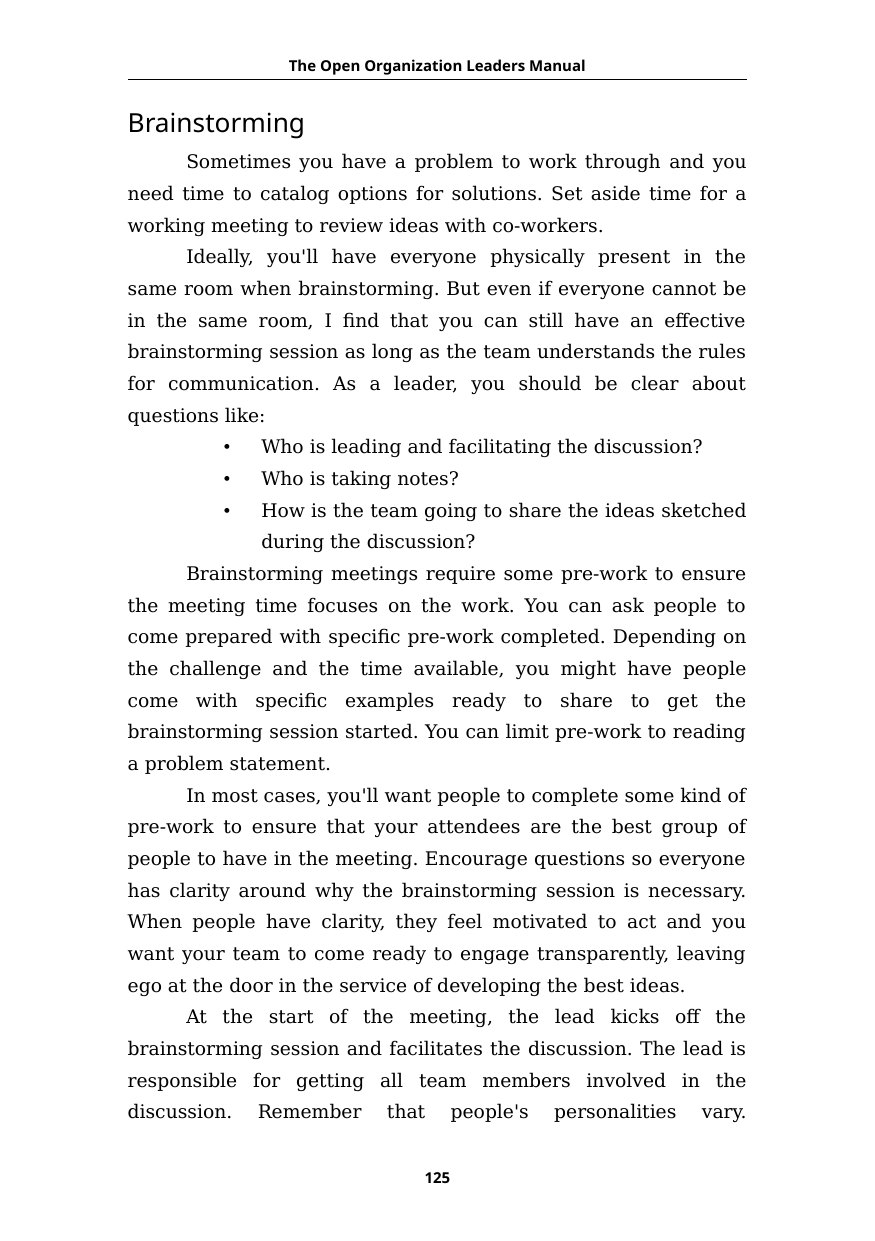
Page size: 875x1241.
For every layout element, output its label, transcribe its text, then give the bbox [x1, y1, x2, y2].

subtitle Brainstorming [127, 109, 747, 139]
text Sometimes you have a problem to work through and you need time to catalog options for solutions. Set aside time for a working meeting to review ideas with co-workers. [127, 152, 747, 237]
list Who is leading and facilitating the discussion? [223, 437, 747, 458]
text In most cases, you'll want people to complete some kind of pre-work to ensure that your attendees are the best group of people to have in the meeting. Encourage questions so everyone has clarity around why the brainstorming session is necessary. When people have clarity, they feel motivated to act and you want your team to come ready to engage transparently, leaving ego at the door in the service of developing the best ideas. [127, 785, 747, 997]
text Brainstorming meetings require some pre-work to ensure the meeting time focuses on the work. You can ask people to come prepared with specific pre-work completed. Depending on the challenge and the time available, you might have people come with specific examples ready to share to get the brainstorming session started. You can limit pre-work to reading a problem statement. [127, 563, 747, 775]
list Who is taking notes? [223, 468, 747, 490]
text Ideally, you'll have everyone physically present in the same room when brainstorming. But even if everyone cannot be in the same room, I find that you can still have an effective brainstorming session as long as the team understands the rules for communication. As a leader, you should be clear about questions like: [127, 247, 747, 427]
list How is the team going to share the ideas sketched during the discussion? [223, 500, 747, 553]
text At the start of the meeting, the lead kicks off the brainstorming session and facilitates the discussion. The lead is responsible for getting all team members involved in the discussion. Remember that people's personalities vary. [127, 1007, 747, 1123]
